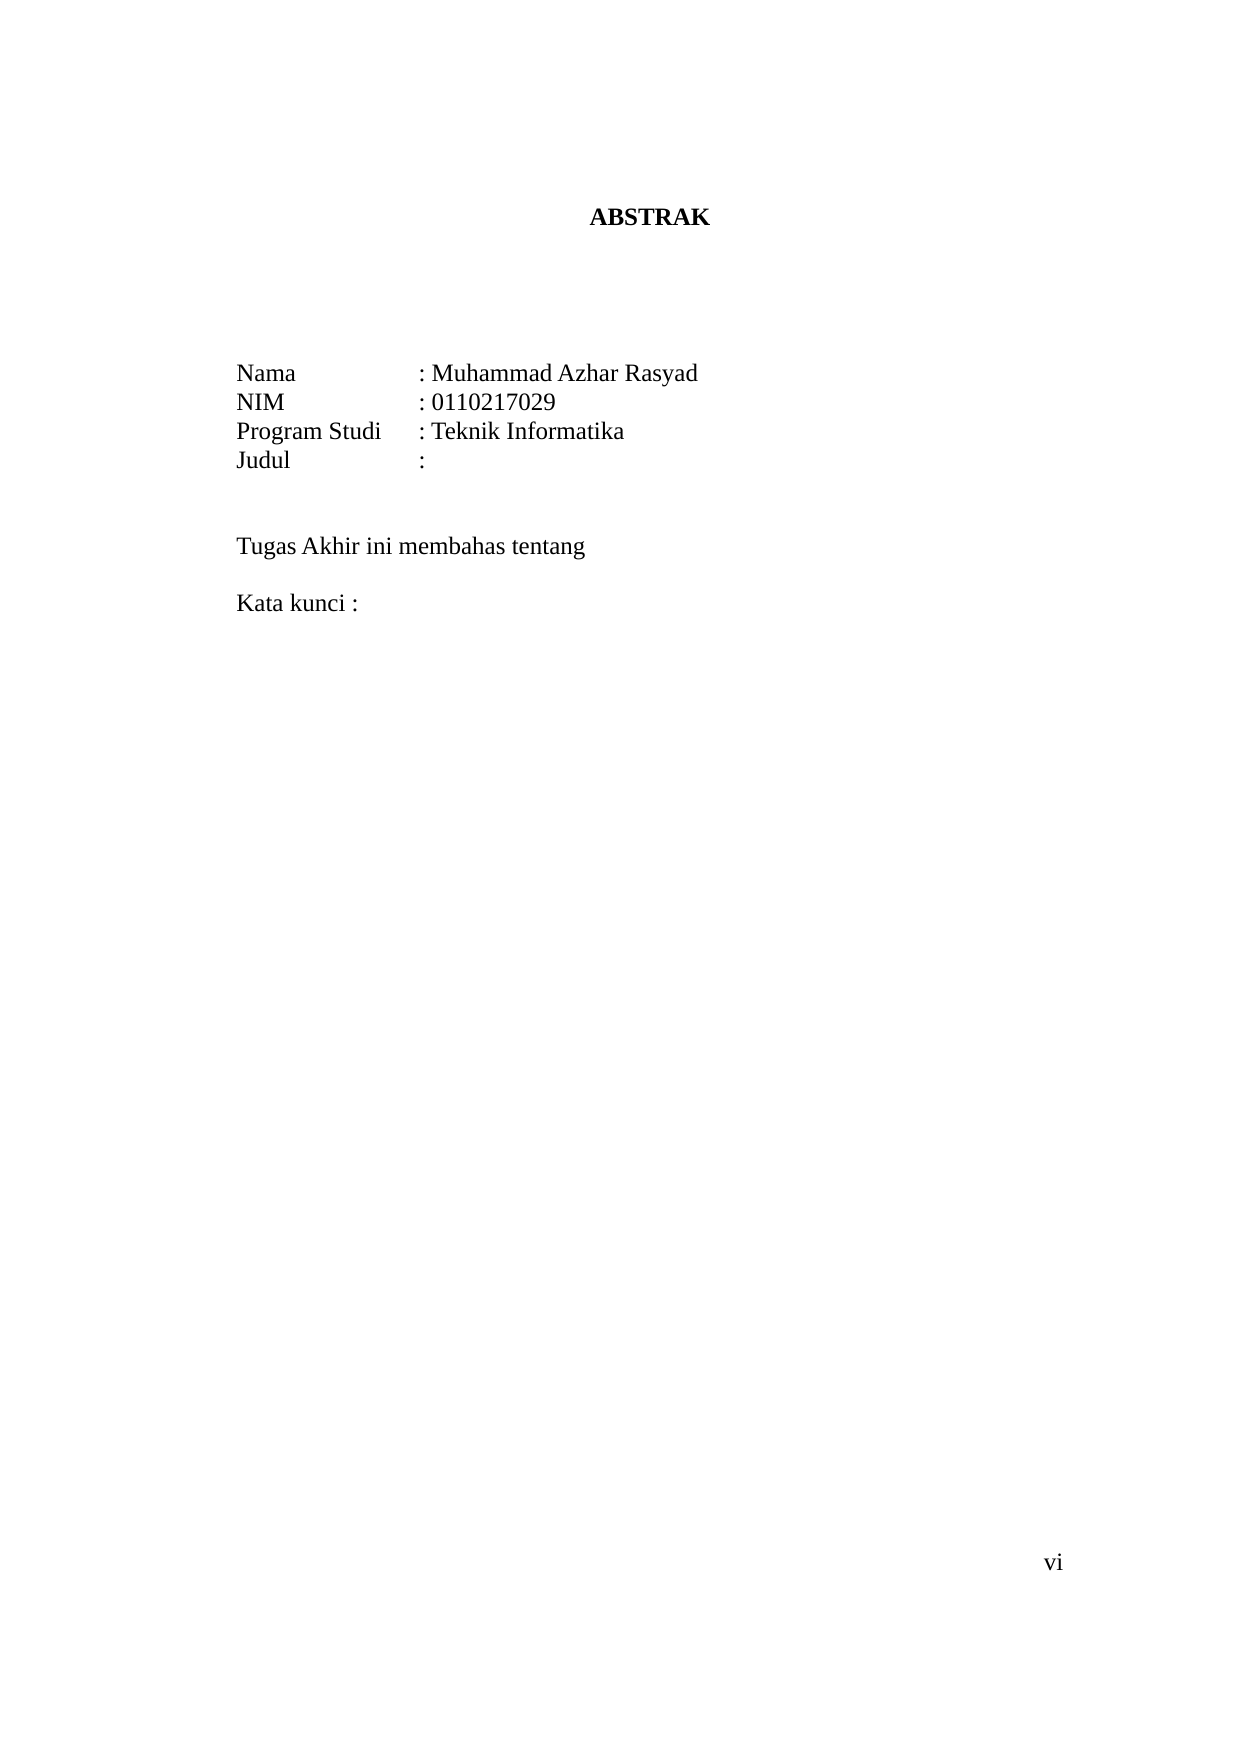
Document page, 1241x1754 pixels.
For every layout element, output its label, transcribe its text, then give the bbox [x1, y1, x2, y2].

text Tugas Akhir ini membahas tentang [236, 531, 1063, 560]
text NIM : 0110217029 [236, 387, 1063, 416]
text Judul : [236, 445, 1063, 473]
text Kata kunci : [236, 588, 1063, 617]
text Nama : Muhammad Azhar Rasyad [236, 358, 1063, 387]
subtitle ABSTRAK [236, 202, 1063, 231]
text Program Studi : Teknik Informatika [236, 416, 1063, 445]
